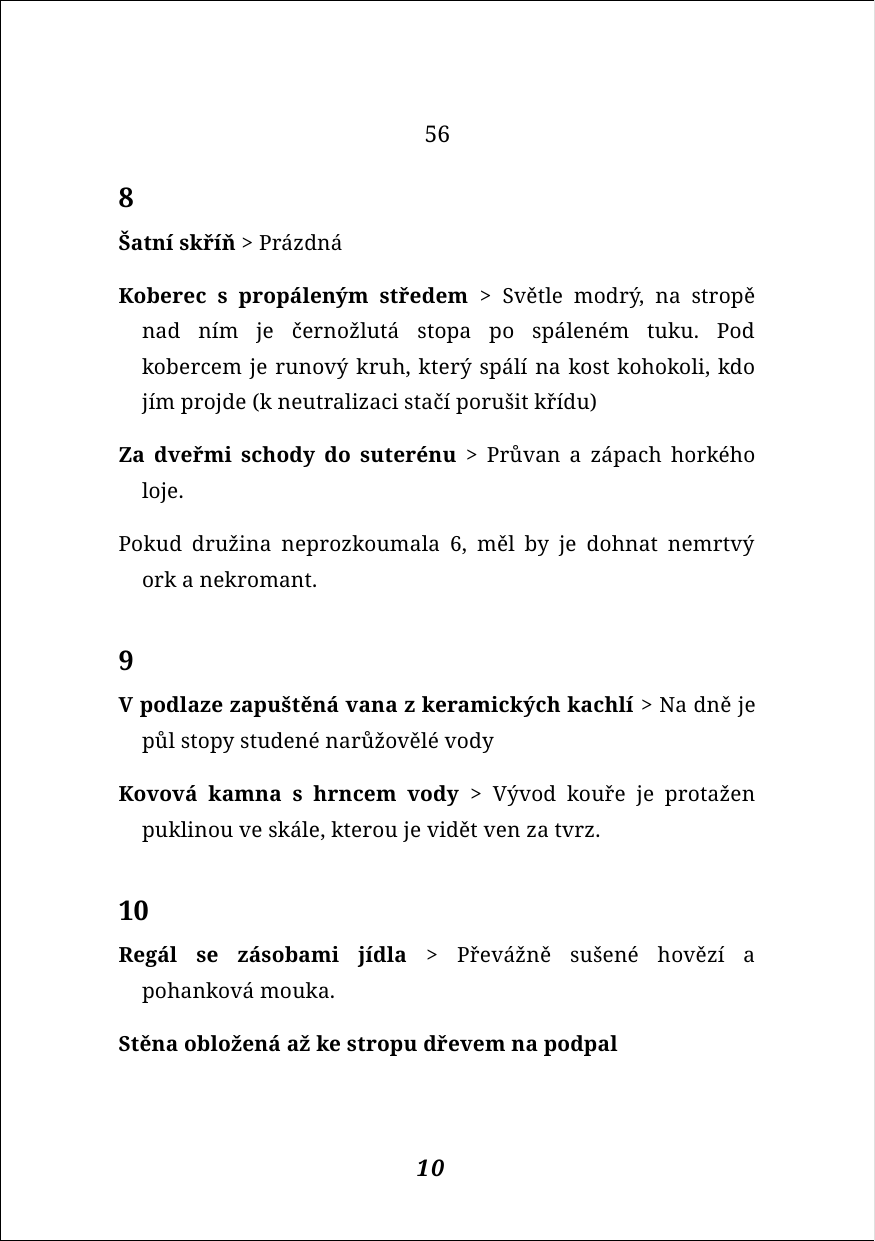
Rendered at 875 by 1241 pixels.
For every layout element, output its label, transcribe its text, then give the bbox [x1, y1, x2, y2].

text Koberec s propáleným středem > Světle modrý, na stropě nad ním je černožlutá stopa po spáleném tuku. Pod kobercem je runový kruh, který spálí na kost kohokoli, kdo jím projde (k neutralizaci stačí porušit křídu) [118, 281, 756, 416]
text V podlaze zapuštěná vana z keramických kachlí > Na dně je půl stopy studené narůžovělé vody [118, 690, 756, 754]
text Pokud družina neprozkoumala 6, měl by je dohnat nemrtvý ork a nekromant. [118, 529, 756, 593]
text Stěna obložená až ke stropu dřevem na podpal [118, 1029, 756, 1057]
subtitle 9 [118, 642, 756, 679]
subtitle 10 [118, 892, 756, 928]
text Regál se zásobami jídla > Převážně sušené hovězí a pohanková mouka. [118, 940, 756, 1004]
text Za dveřmi schody do suterénu > Průvan a zápach horkého loje. [118, 441, 756, 504]
text Šatní skříň > Prázdná [118, 228, 756, 256]
subtitle 8 [118, 179, 756, 216]
text Kovová kamna s hrncem vody > Vývod kouře je protažen puklinou ve skále, kterou je vidět ven za tvrz. [118, 779, 756, 843]
